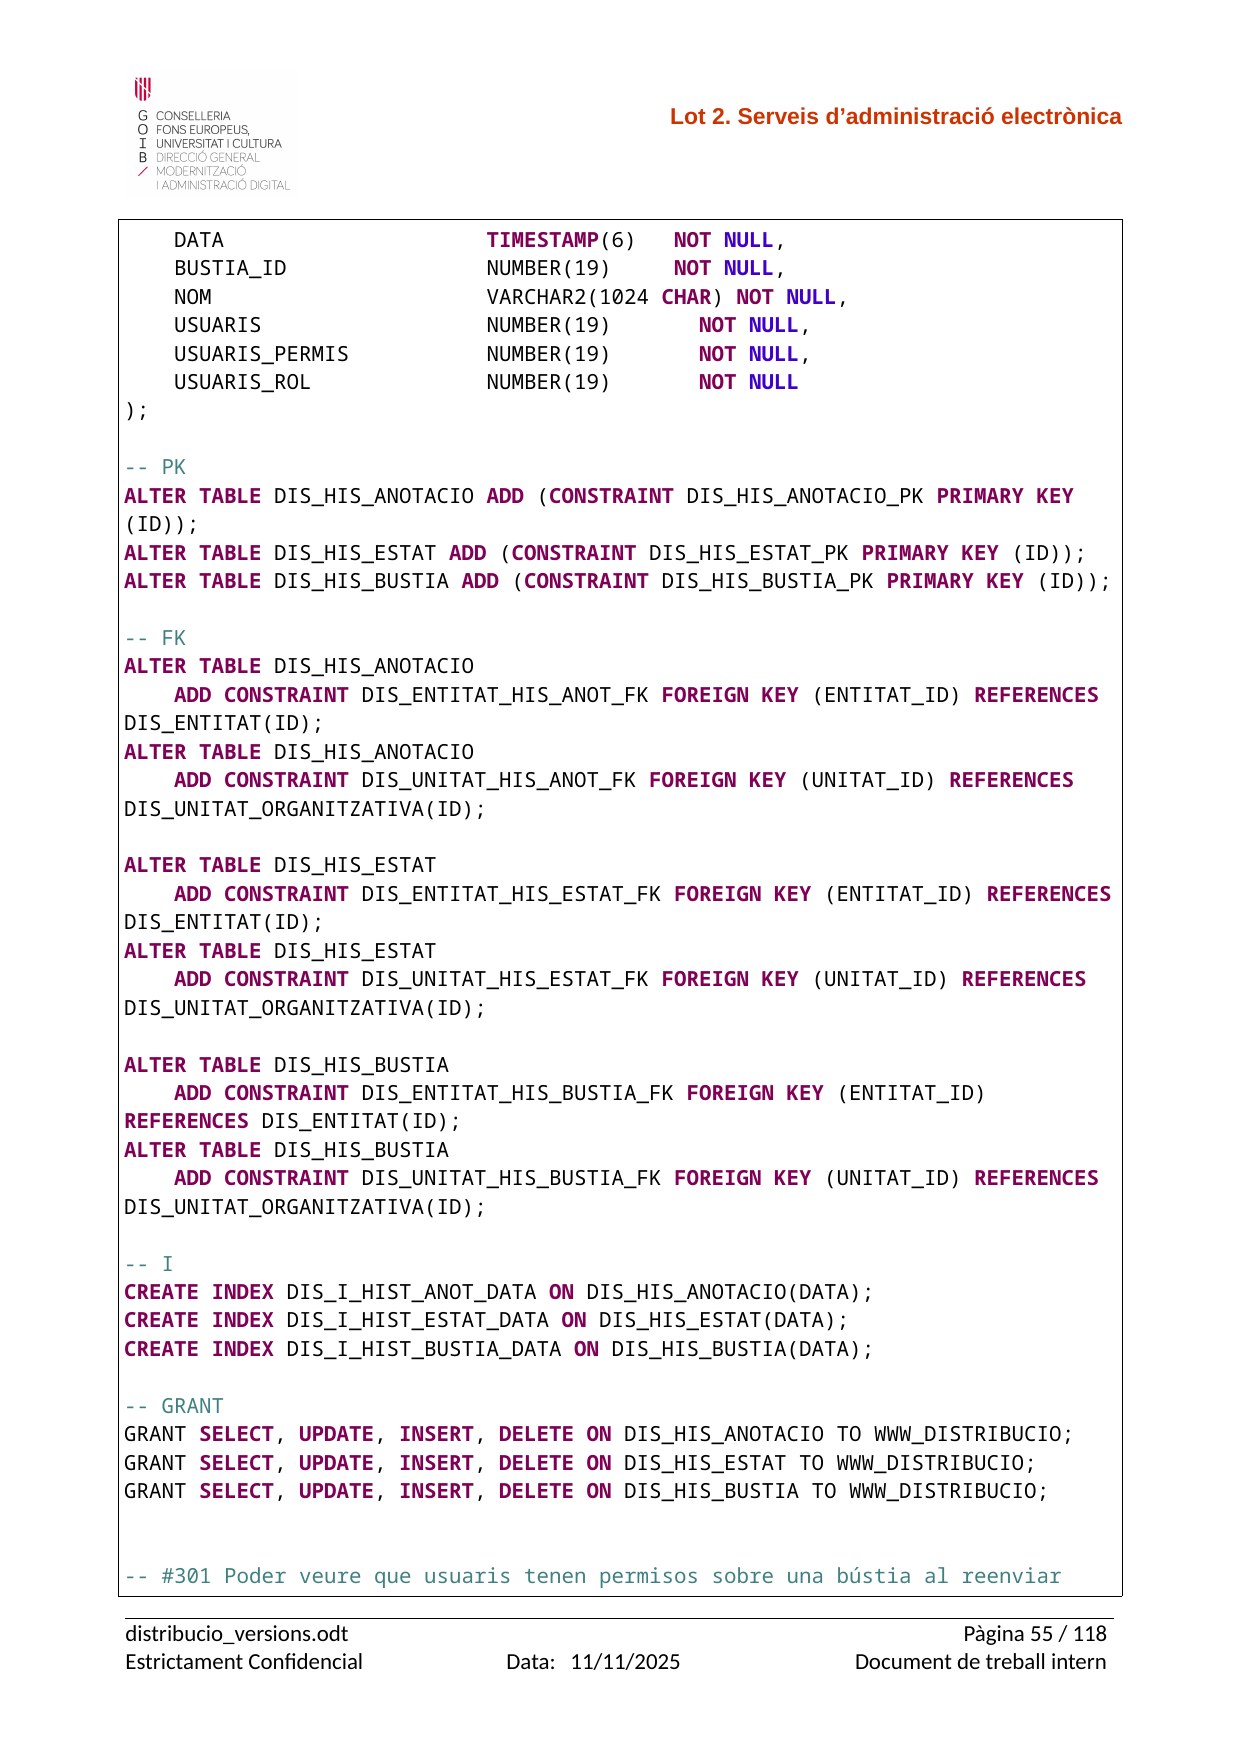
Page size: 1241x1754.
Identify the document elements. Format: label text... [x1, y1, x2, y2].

picture [126, 70, 299, 197]
table_header DATA TIMESTAMP(6) NOT NULL, BUSTIA_ID NUMBER(19) NOT NULL, NOM VARCHAR2(1024 CHAR) NOT NULL, USUARIS NUMBER(19) NOT NULL, USUARIS_PERMIS NUMBER(19) NOT NULL, USUARIS_ROL NUMBER(19) NOT NULL ); -- PK ALTER TABLE DIS_HIS_ANOTACIO ADD (CONSTRAINT DIS_HIS_ANOTACIO_PK PRIMARY KEY (ID)); ALTER TABLE DIS_HIS_ESTAT ADD (CONSTRAINT DIS_HIS_ESTAT_PK PRIMARY KEY (ID)); ALTER TABLE DIS_HIS_BUSTIA ADD (CONSTRAINT DIS_HIS_BUSTIA_PK PRIMARY KEY (ID)); -- FK ALTER TABLE DIS_HIS_ANOTACIO ADD CONSTRAINT DIS_ENTITAT_HIS_ANOT_FK FOREIGN KEY (ENTITAT_ID) REFERENCES DIS_ENTITAT(ID); ALTER TABLE DIS_HIS_ANOTACIO ADD CONSTRAINT DIS_UNITAT_HIS_ANOT_FK FOREIGN KEY (UNITAT_ID) REFERENCES DIS_UNITAT_ORGANITZATIVA(ID); ALTER TABLE DIS_HIS_ESTAT ADD CONSTRAINT DIS_ENTITAT_HIS_ESTAT_FK FOREIGN KEY (ENTITAT_ID) REFERENCES DIS_ENTITAT(ID); ALTER TABLE DIS_HIS_ESTAT ADD CONSTRAINT DIS_UNITAT_HIS_ESTAT_FK FOREIGN KEY (UNITAT_ID) REFERENCES DIS_UNITAT_ORGANITZATIVA(ID); ALTER TABLE DIS_HIS_BUSTIA ADD CONSTRAINT DIS_ENTITAT_HIS_BUSTIA_FK FOREIGN KEY (ENTITAT_ID) REFERENCES DIS_ENTITAT(ID); ALTER TABLE DIS_HIS_BUSTIA ADD CONSTRAINT DIS_UNITAT_HIS_BUSTIA_FK FOREIGN KEY (UNITAT_ID) REFERENCES DIS_UNITAT_ORGANITZATIVA(ID); -- I CREATE INDEX DIS_I_HIST_ANOT_DATA ON DIS_HIS_ANOTACIO(DATA); CREATE INDEX DIS_I_HIST_ESTAT_DATA ON DIS_HIS_ESTAT(DATA); CREATE INDEX DIS_I_HIST_BUSTIA_DATA ON DIS_HIS_BUSTIA(DATA); -- GRANT GRANT SELECT, UPDATE, INSERT, DELETE ON DIS_HIS_ANOTACIO TO WWW_DISTRIBUCIO; GRANT SELECT, UPDATE, INSERT, DELETE ON DIS_HIS_ESTAT TO WWW_DISTRIBUCIO; GRANT SELECT, UPDATE, INSERT, DELETE ON DIS_HIS_BUSTIA TO WWW_DISTRIBUCIO; -- #301 Poder veure que usuaris tenen permisos sobre una bústia al reenviar [119, 220, 1122, 1596]
